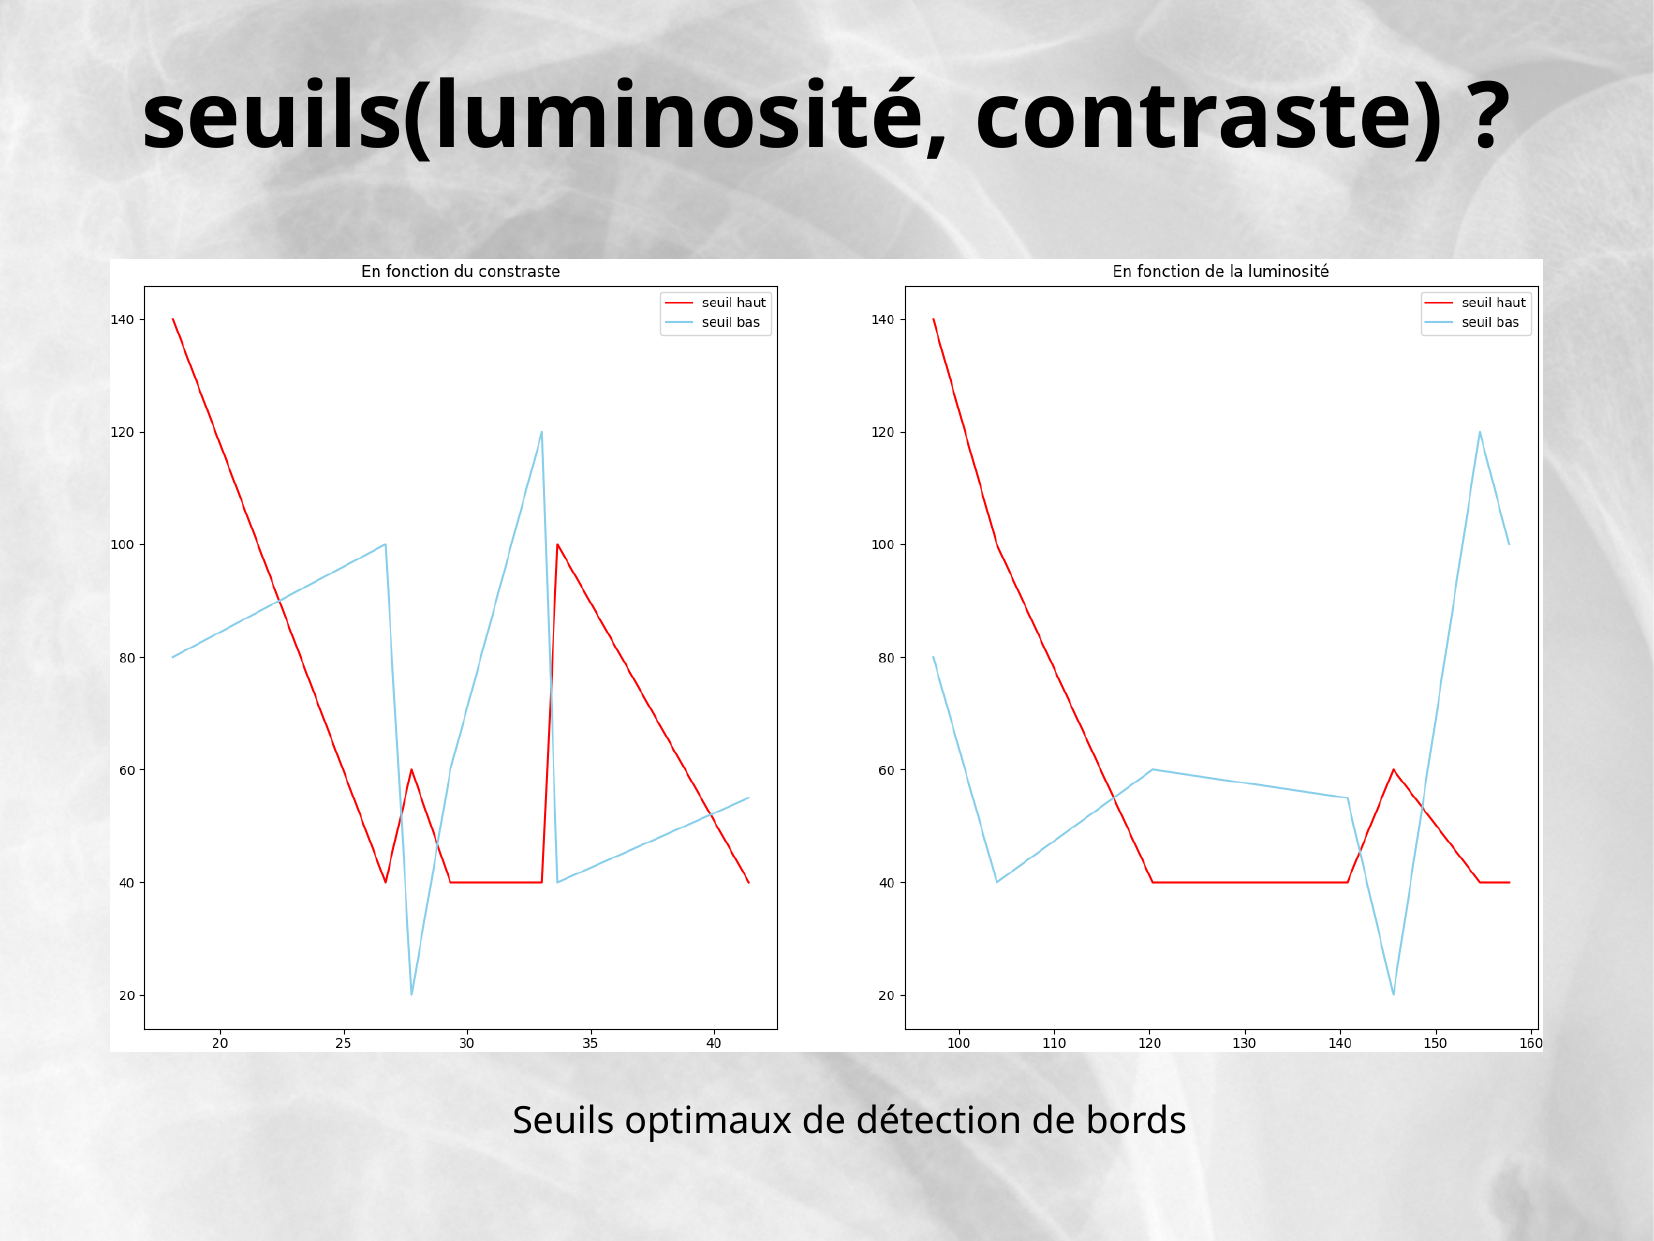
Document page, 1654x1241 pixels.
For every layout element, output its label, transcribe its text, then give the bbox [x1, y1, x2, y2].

text_box Seuils optimaux de détection de bords [497, 1086, 1157, 1147]
picture [0, 0, 1654, 1241]
title seuils(luminosité, contraste) ? [82, 8, 1571, 216]
